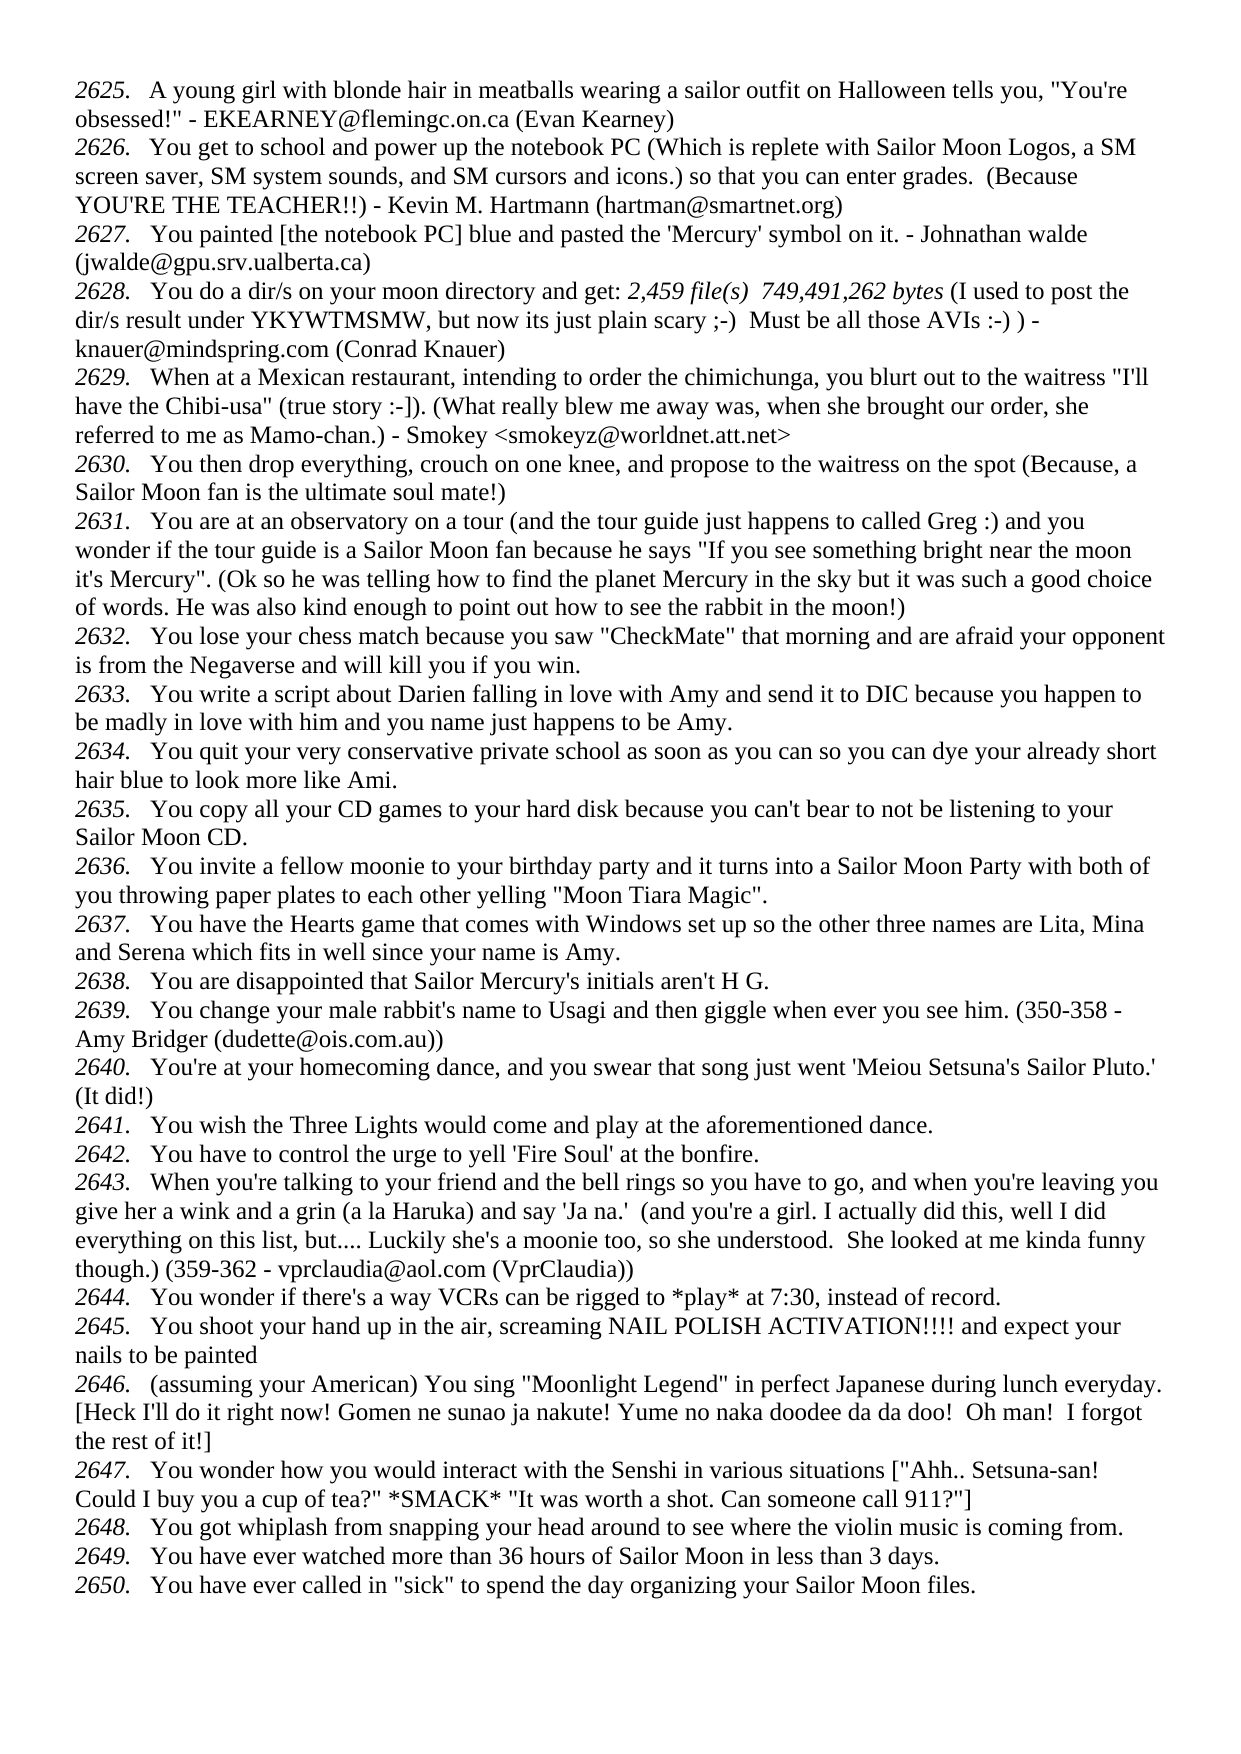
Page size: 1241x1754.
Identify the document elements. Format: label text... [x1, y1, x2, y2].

list When at a Mexican restaurant, intending to order the chimichunga, you blurt out to the waitress "I'll have the Chibi-usa" (true story :-]). (What really blew me away was, when she brought our order, she referred to me as Mamo-chan.) - Smokey <smokeyz@worldnet.att.net> [75, 362, 1165, 449]
list You have to control the urge to yell 'Fire Soul' at the bonfire. [75, 1139, 1165, 1167]
list You have ever called in "sick" to spend the day organizing your Sailor Moon files. [75, 1570, 1165, 1599]
list You lose your chess match because you saw "CheckMate" that morning and are afraid your opponent is from the Negaverse and will kill you if you win. [75, 621, 1165, 679]
list A young girl with blonde hair in meatballs wearing a sailor outfit on Halloween tells you, "You're obsessed!" - EKEARNEY@flemingc.on.ca (Evan Kearney) [75, 75, 1165, 132]
list You quit your very conservative private school as soon as you can so you can dye your already short hair blue to look more like Ami. [75, 736, 1165, 794]
list You painted [the notebook PC] blue and pasted the 'Mercury' symbol on it. - Johnathan walde (jwalde@gpu.srv.ualberta.ca) [75, 219, 1165, 276]
list You have ever watched more than 36 hours of Sailor Moon in less than 3 days. [75, 1541, 1165, 1570]
list You are at an observatory on a tour (and the tour guide just happens to called Greg :) and you wonder if the tour guide is a Sailor Moon fan because he says "If you see something bright near the moon it's Mercury". (Ok so he was telling how to find the planet Mercury in the sky but it was such a good choice of words. He was also kind enough to point out how to see the rabbit in the moon!) [75, 506, 1165, 621]
list You got whiplash from snapping your head around to see where the violin music is coming from. [75, 1512, 1165, 1541]
list You're at your homecoming dance, and you swear that song just went 'Meiou Setsuna's Sailor Pluto.' (It did!) [75, 1052, 1165, 1110]
list You have the Hearts game that comes with Windows set up so the other three names are Lita, Mina and Serena which fits in well since your name is Amy. [75, 909, 1165, 966]
list When you're talking to your friend and the bell rings so you have to go, and when you're leaving you give her a wink and a grin (a la Haruka) and say 'Ja na.' (and you're a girl. I actually did this, well I did everything on this list, but.... Luckily she's a moonie too, so she understood. She looked at me kinda funny though.) (359-362 - vprclaudia@aol.com (VprClaudia)) [75, 1167, 1165, 1282]
list You wonder if there's a way VCRs can be rigged to *play* at 7:30, instead of record. [75, 1282, 1165, 1311]
list (assuming your American) You sing "Moonlight Legend" in perfect Japanese during lunch everyday. [Heck I'll do it right now! Gomen ne sunao ja nakute! Yume no naka doodee da da doo! Oh man! I forgot the rest of it!] [75, 1369, 1165, 1455]
list You change your male rabbit's name to Usagi and then giggle when ever you see him. (350-358 - Amy Bridger (dudette@ois.com.au)) [75, 995, 1165, 1052]
list You wish the Three Lights would come and play at the aforementioned dance. [75, 1110, 1165, 1139]
list You are disappointed that Sailor Mercury's initials aren't H G. [75, 966, 1165, 995]
list You wonder how you would interact with the Senshi in various situations ["Ahh.. Setsuna-san! Could I buy you a cup of tea?" *SMACK* "It was worth a shot. Can someone call 911?"] [75, 1455, 1165, 1512]
list You shoot your hand up in the air, screaming NAIL POLISH ACTIVATION!!!! and expect your nails to be painted [75, 1311, 1165, 1369]
list You get to school and power up the notebook PC (Which is replete with Sailor Moon Logos, a SM screen saver, SM system sounds, and SM cursors and icons.) so that you can enter grades. (Because YOU'RE THE TEACHER!!) - Kevin M. Hartmann (hartman@smartnet.org) [75, 132, 1165, 219]
list You invite a fellow moonie to your birthday party and it turns into a Sailor Moon Party with both of you throwing paper plates to each other yelling "Moon Tiara Magic". [75, 851, 1165, 909]
list You copy all your CD games to your hard disk because you can't bear to not be listening to your Sailor Moon CD. [75, 794, 1165, 851]
list You do a dir/s on your moon directory and get: 2,459 file(s) 749,491,262 bytes (I used to post the dir/s result under YKYWTMSMW, but now its just plain scary ;-) Must be all those AVIs :-) ) - knauer@mindspring.com (Conrad Knauer) [75, 276, 1165, 362]
list You write a script about Darien falling in love with Amy and send it to DIC because you happen to be madly in love with him and you name just happens to be Amy. [75, 679, 1165, 736]
list You then drop everything, crouch on one knee, and propose to the waitress on the spot (Because, a Sailor Moon fan is the ultimate soul mate!) [75, 449, 1165, 506]
